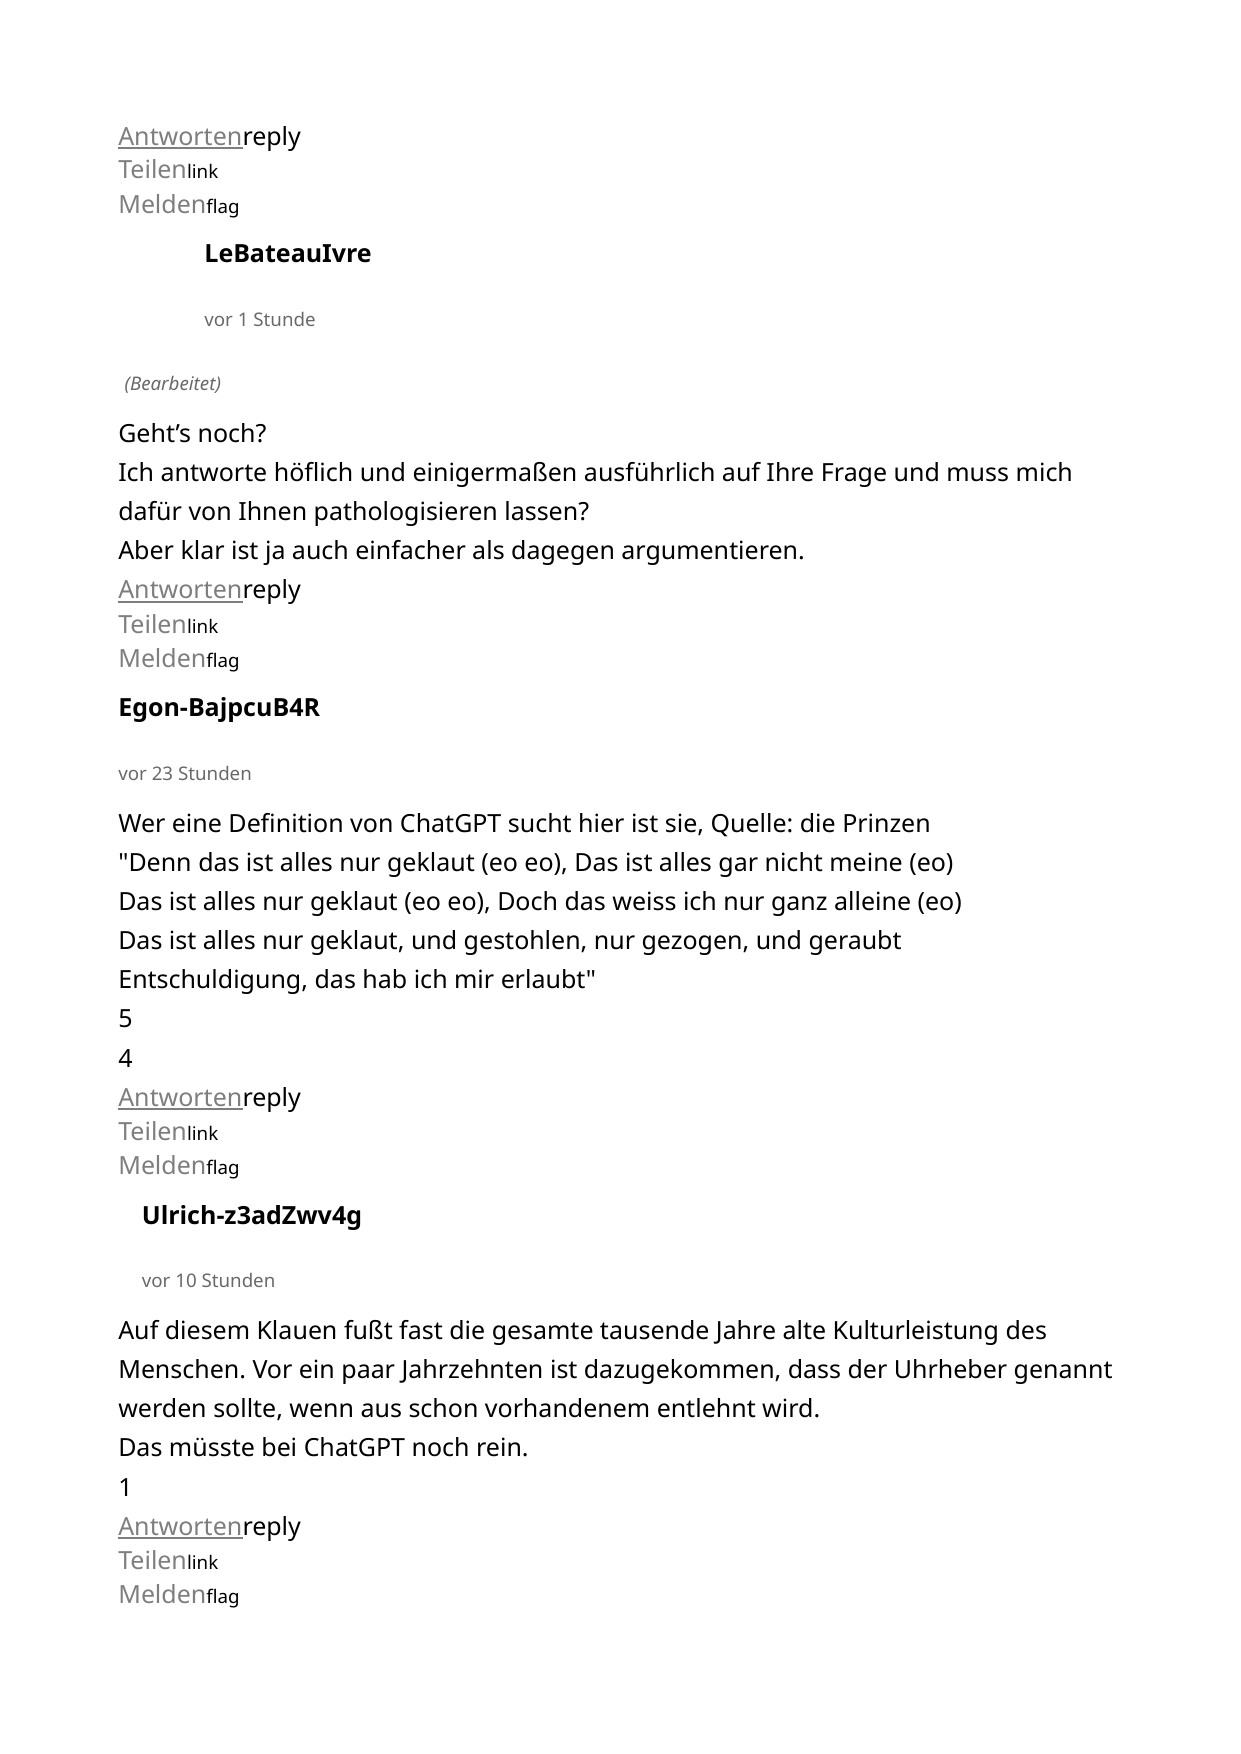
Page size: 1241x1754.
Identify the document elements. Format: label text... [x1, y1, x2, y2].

text 1 [118, 1469, 1122, 1503]
text Antwortenreply [118, 1508, 1122, 1542]
text Antwortenreply [118, 118, 1122, 152]
text Teilenlink [118, 152, 1122, 186]
text Teilenlink [118, 1542, 1122, 1577]
text 4 [118, 1040, 1122, 1074]
text vor 23 Stunden [118, 760, 1117, 786]
text LeBateauIvre [204, 236, 1114, 270]
text Teilenlink [118, 606, 1122, 640]
text Meldenflag [118, 1577, 1122, 1611]
text Auf diesem Klauen fußt fast die gesamte tausende Jahre alte Kulturleistung des Menschen. Vor ein paar Jahrzehnten ist dazugekommen, dass der Uhrheber genannt werden sollte, wenn aus schon vorhandenem entlehnt wird. Das müsste bei ChatGPT noch rein. [118, 1313, 1122, 1464]
text Antwortenreply [118, 1079, 1122, 1113]
text vor 1 Stunde [204, 306, 1117, 332]
text 5 [118, 1001, 1122, 1035]
text Meldenflag [118, 186, 1122, 220]
text Ulrich-z3adZwv4g [142, 1197, 1114, 1231]
text Antwortenreply [118, 572, 1122, 606]
text Meldenflag [118, 1148, 1122, 1182]
text Egon-BajpcuB4R [118, 690, 1114, 724]
text vor 10 Stunden [142, 1268, 1117, 1293]
text Meldenflag [118, 640, 1122, 674]
text (Bearbeitet) [118, 367, 1122, 396]
text Wer eine Definition von ChatGPT sucht hier ist sie, Quelle: die Prinzen "Denn das ist alles nur geklaut (eo eo), Das ist alles gar nicht meine (eo) Das ist alles nur geklaut (eo eo), Doch das weiss ich nur ganz alleine (eo) Das ist alles nur geklaut, und gestohlen, nur gezogen, und geraubt Entschuldigung, das hab ich mir erlaubt" [118, 805, 1122, 996]
text Teilenlink [118, 1113, 1122, 1148]
text Geht’s noch? Ich antworte höflich und einigermaßen ausführlich auf Ihre Frage und muss mich dafür von Ihnen pathologisieren lassen? Aber klar ist ja auch einfacher als dagegen argumentieren. [118, 416, 1122, 567]
